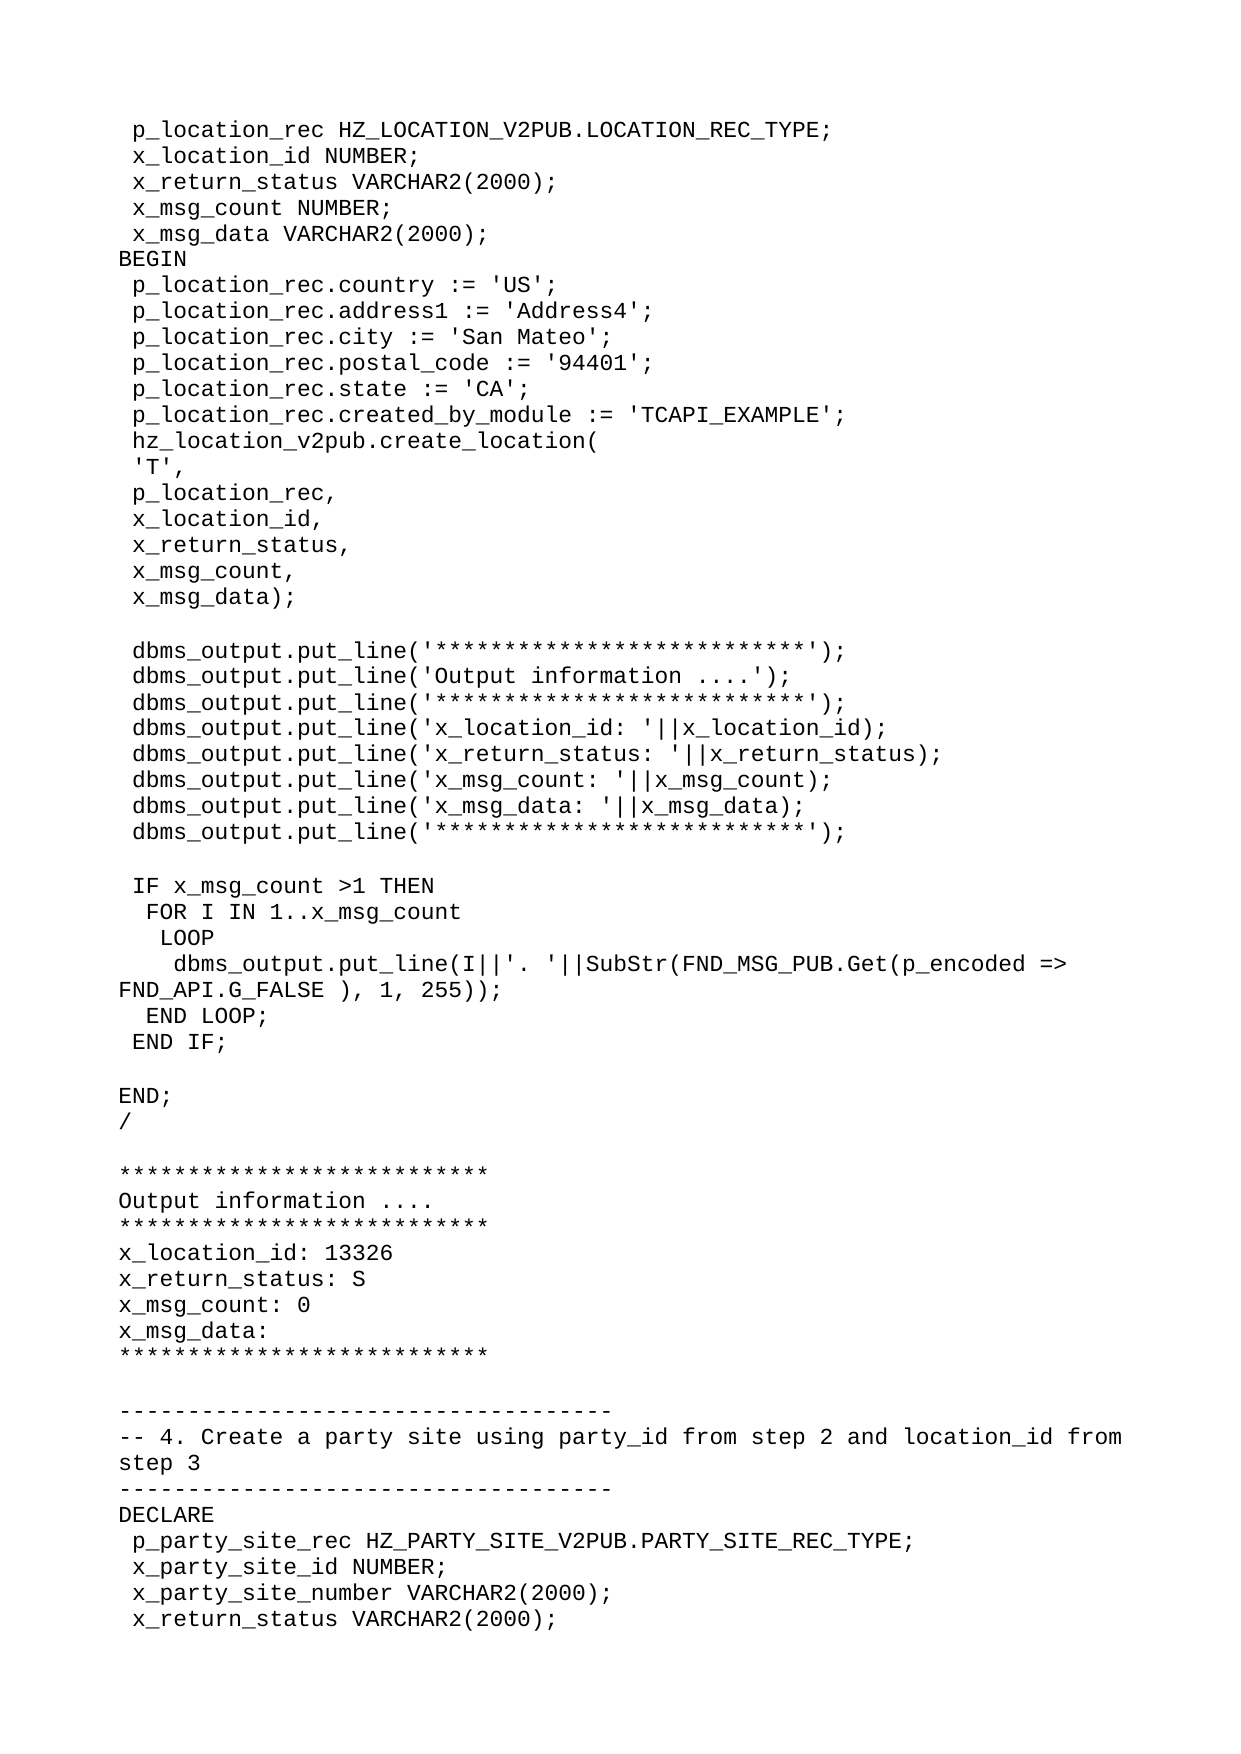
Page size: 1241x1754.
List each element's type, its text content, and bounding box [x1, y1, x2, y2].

text x_msg_count, [118, 559, 1122, 585]
text 'T', [118, 455, 1122, 481]
text dbms_output.put_line('x_location_id: '||x_location_id); [118, 717, 1122, 743]
text x_location_id, [118, 507, 1122, 533]
text *************************** [118, 1216, 1122, 1242]
text *************************** [118, 1346, 1122, 1371]
text dbms_output.put_line(I||'. '||SubStr(FND_MSG_PUB.Get(p_encoded => FND_API.G_FALSE ), 1, 255)); [118, 952, 1122, 1004]
text x_msg_count: 0 [118, 1294, 1122, 1319]
text END IF; [118, 1030, 1122, 1056]
text p_location_rec.country := 'US'; [118, 274, 1122, 300]
text Output information .... [118, 1190, 1122, 1216]
text p_location_rec.created_by_module := 'TCAPI_EXAMPLE'; [118, 403, 1122, 429]
text x_return_status: S [118, 1268, 1122, 1294]
text p_location_rec.postal_code := '94401'; [118, 352, 1122, 377]
text DECLARE [118, 1503, 1122, 1529]
text p_location_rec.address1 := 'Address4'; [118, 300, 1122, 326]
text dbms_output.put_line('***************************'); [118, 639, 1122, 665]
text LOOP [118, 926, 1122, 952]
text IF x_msg_count >1 THEN [118, 874, 1122, 900]
text x_location_id NUMBER; [118, 144, 1122, 170]
text BEGIN [118, 248, 1122, 274]
text dbms_output.put_line('***************************'); [118, 691, 1122, 717]
text x_party_site_number VARCHAR2(2000); [118, 1581, 1122, 1607]
text x_msg_data: [118, 1319, 1122, 1346]
text p_location_rec, [118, 481, 1122, 507]
text p_location_rec.city := 'San Mateo'; [118, 326, 1122, 352]
text dbms_output.put_line('***************************'); [118, 821, 1122, 846]
text hz_location_v2pub.create_location( [118, 429, 1122, 455]
text dbms_output.put_line('x_msg_data: '||x_msg_data); [118, 794, 1122, 821]
text ------------------------------------ [118, 1477, 1122, 1503]
text / [118, 1110, 1122, 1136]
text x_msg_data VARCHAR2(2000); [118, 222, 1122, 248]
text p_party_site_rec HZ_PARTY_SITE_V2PUB.PARTY_SITE_REC_TYPE; [118, 1529, 1122, 1555]
text dbms_output.put_line('x_msg_count: '||x_msg_count); [118, 769, 1122, 794]
text x_msg_count NUMBER; [118, 196, 1122, 222]
text dbms_output.put_line('x_return_status: '||x_return_status); [118, 743, 1122, 769]
text END; [118, 1084, 1122, 1110]
text x_location_id: 13326 [118, 1242, 1122, 1268]
text x_return_status, [118, 533, 1122, 559]
text dbms_output.put_line('Output information ....'); [118, 665, 1122, 691]
text p_location_rec.state := 'CA'; [118, 377, 1122, 403]
text x_return_status VARCHAR2(2000); [118, 1607, 1122, 1633]
text x_party_site_id NUMBER; [118, 1555, 1122, 1581]
text -- 4. Create a party site using party_id from step 2 and location_id from step 3 [118, 1425, 1122, 1477]
text x_msg_data); [118, 585, 1122, 611]
text p_location_rec HZ_LOCATION_V2PUB.LOCATION_REC_TYPE; [118, 118, 1122, 144]
text *************************** [118, 1164, 1122, 1190]
text END LOOP; [118, 1004, 1122, 1030]
text FOR I IN 1..x_msg_count [118, 900, 1122, 926]
text ------------------------------------ [118, 1399, 1122, 1425]
text x_return_status VARCHAR2(2000); [118, 170, 1122, 196]
